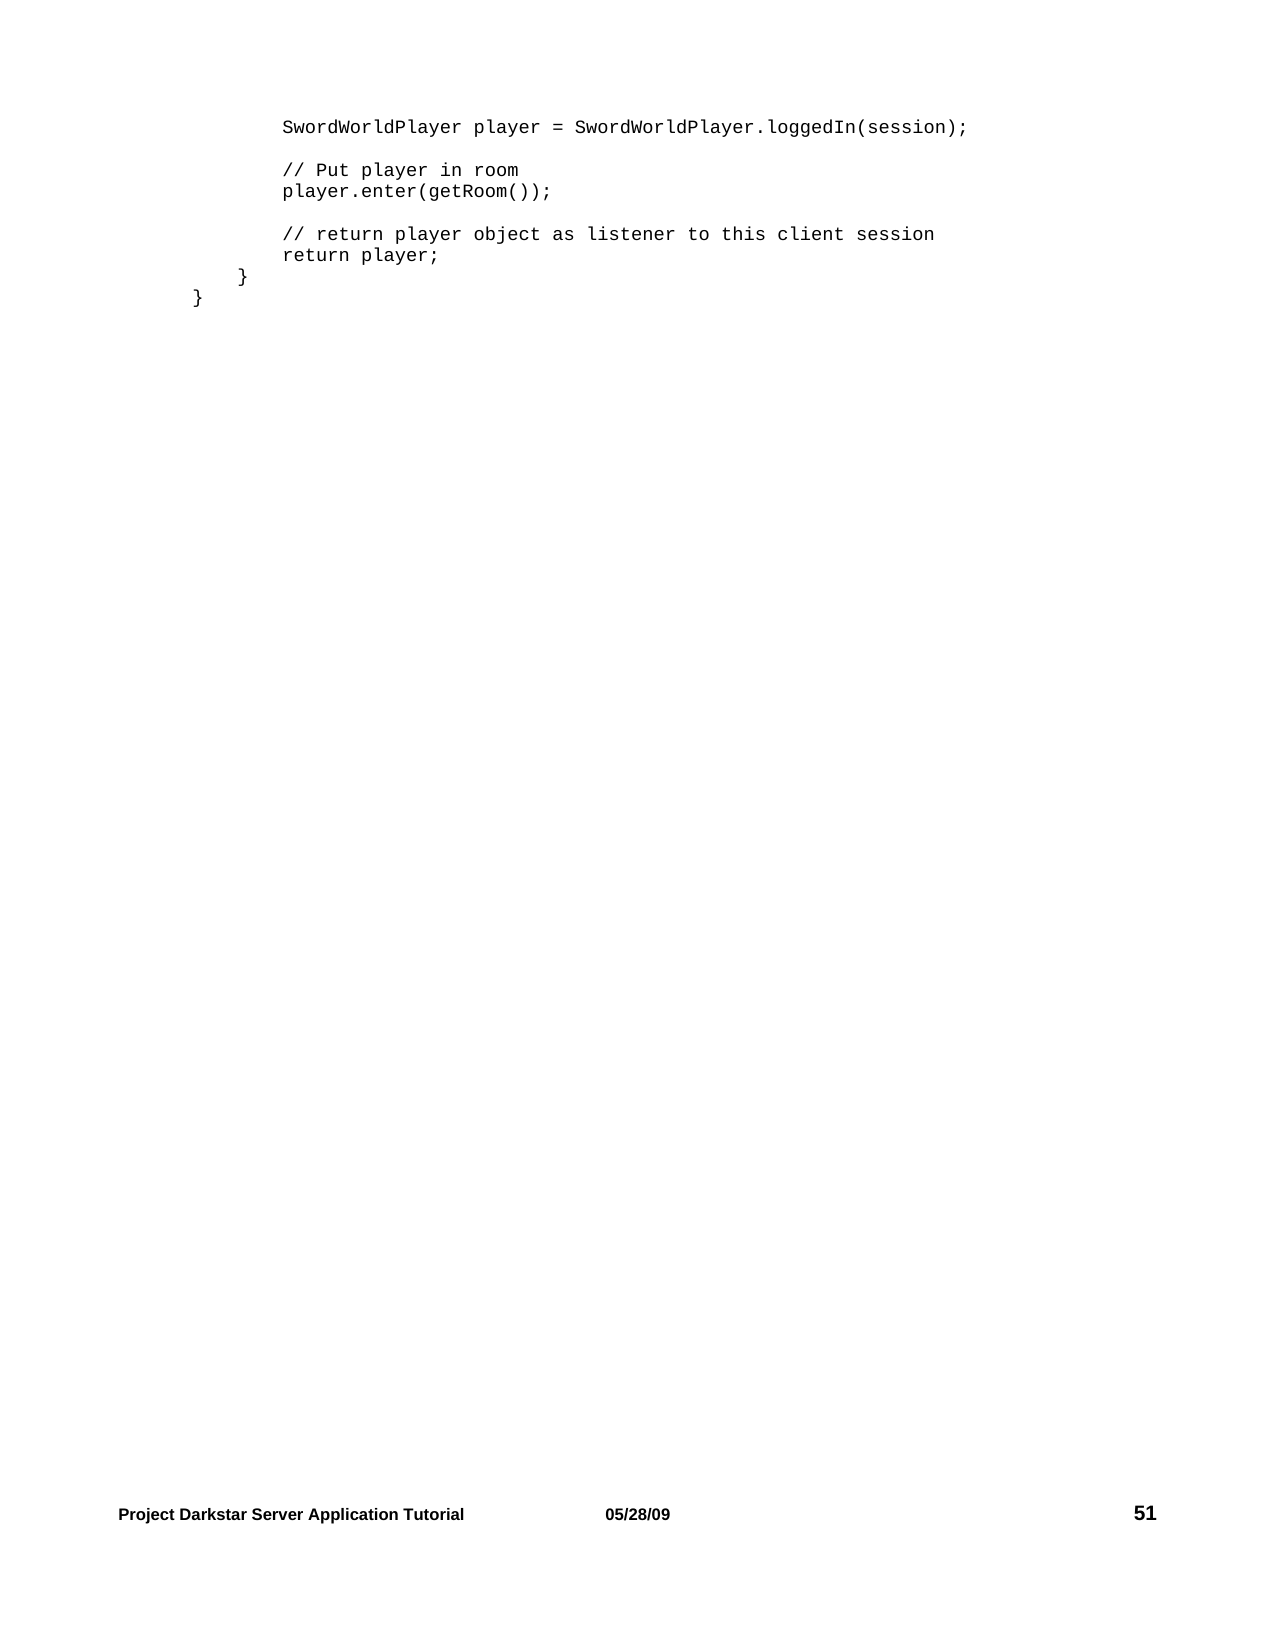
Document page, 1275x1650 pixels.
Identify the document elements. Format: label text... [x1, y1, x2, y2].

text } [192, 288, 1098, 331]
text return player; [192, 246, 1098, 267]
text // return player object as listener to this client session [192, 224, 1098, 246]
text } [192, 267, 1098, 288]
text SwordWorldPlayer player = SwordWorldPlayer.loggedIn(session); [192, 118, 1098, 139]
text player.enter(getRoom()); [192, 182, 1098, 203]
text // Put player in room [192, 161, 1098, 182]
